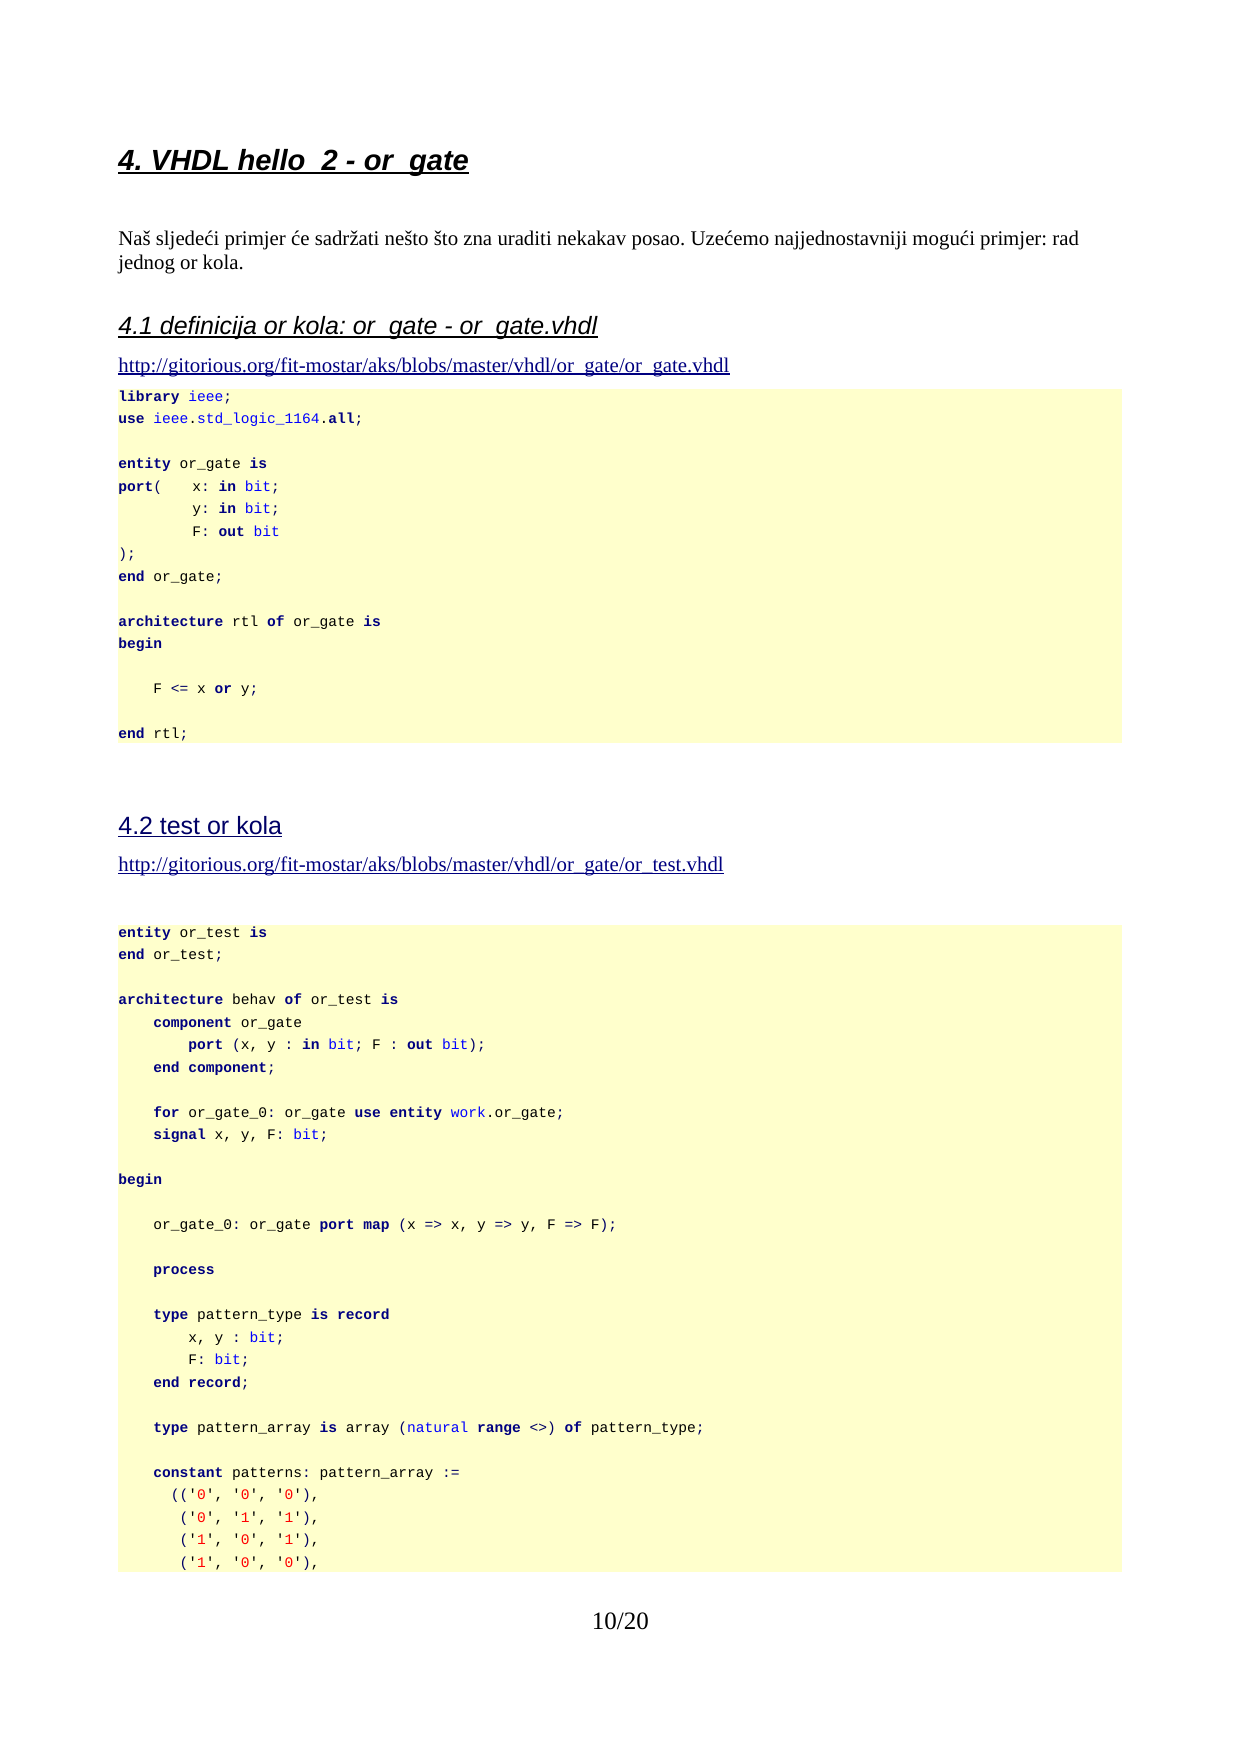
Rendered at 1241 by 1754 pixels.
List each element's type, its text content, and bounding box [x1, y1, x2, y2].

text process [118, 1263, 1122, 1279]
text ); [118, 547, 1122, 563]
text begin [118, 637, 1122, 653]
text entity or_gate is [118, 457, 1122, 473]
text ('1', '0', '1'), [118, 1533, 1122, 1549]
text end rtl; [118, 727, 1122, 743]
text end record; [118, 1375, 1122, 1392]
text use ieee.std_logic_1164.all; [118, 412, 1122, 428]
text architecture behav of or_test is [118, 993, 1122, 1009]
text port (x, y : in bit; F : out bit); [118, 1038, 1122, 1054]
text for or_gate_0: or_gate use entity work.or_gate; [118, 1105, 1122, 1122]
text end or_test; [118, 948, 1122, 964]
text begin [118, 1173, 1122, 1189]
text type pattern_type is record [118, 1308, 1122, 1324]
text library ieee; [118, 389, 1122, 406]
text y: in bit; [118, 502, 1122, 518]
text x, y : bit; [118, 1330, 1122, 1347]
text architecture rtl of or_gate is [118, 614, 1122, 631]
text http://gitorious.org/fit-mostar/aks/blobs/master/vhdl/or_gate/or_test.vhdl [118, 852, 1122, 876]
text port( x: in bit; [118, 479, 1122, 496]
subtitle 4. VHDL hello_2 - or_gate [118, 143, 1122, 177]
text type pattern_array is array (natural range <>) of pattern_type; [118, 1420, 1122, 1437]
subtitle 4.2 test or kola [118, 811, 1122, 839]
text F: out bit [118, 524, 1122, 541]
text (('0', '0', '0'), [118, 1488, 1122, 1504]
text end component; [118, 1060, 1122, 1077]
text F: bit; [118, 1353, 1122, 1369]
subtitle 4.1 definicija or kola: or_gate - or_gate.vhdl [118, 311, 1122, 340]
text http://gitorious.org/fit-mostar/aks/blobs/master/vhdl/or_gate/or_gate.vhdl [118, 353, 1122, 377]
text component or_gate [118, 1015, 1122, 1032]
text constant patterns: pattern_array := [118, 1465, 1122, 1482]
text Naš sljedeći primjer će sadržati nešto što zna uraditi nekakav posao. Uzećemo najjednostavniji mogući primjer: rad jednog or kola. [118, 226, 1122, 274]
text ('1', '0', '0'), [118, 1555, 1122, 1572]
text F <= x or y; [118, 682, 1122, 698]
text signal x, y, F: bit; [118, 1128, 1122, 1144]
text entity or_test is [118, 925, 1122, 942]
text ('0', '1', '1'), [118, 1510, 1122, 1527]
text or_gate_0: or_gate port map (x => x, y => y, F => F); [118, 1218, 1122, 1234]
text end or_gate; [118, 569, 1122, 586]
